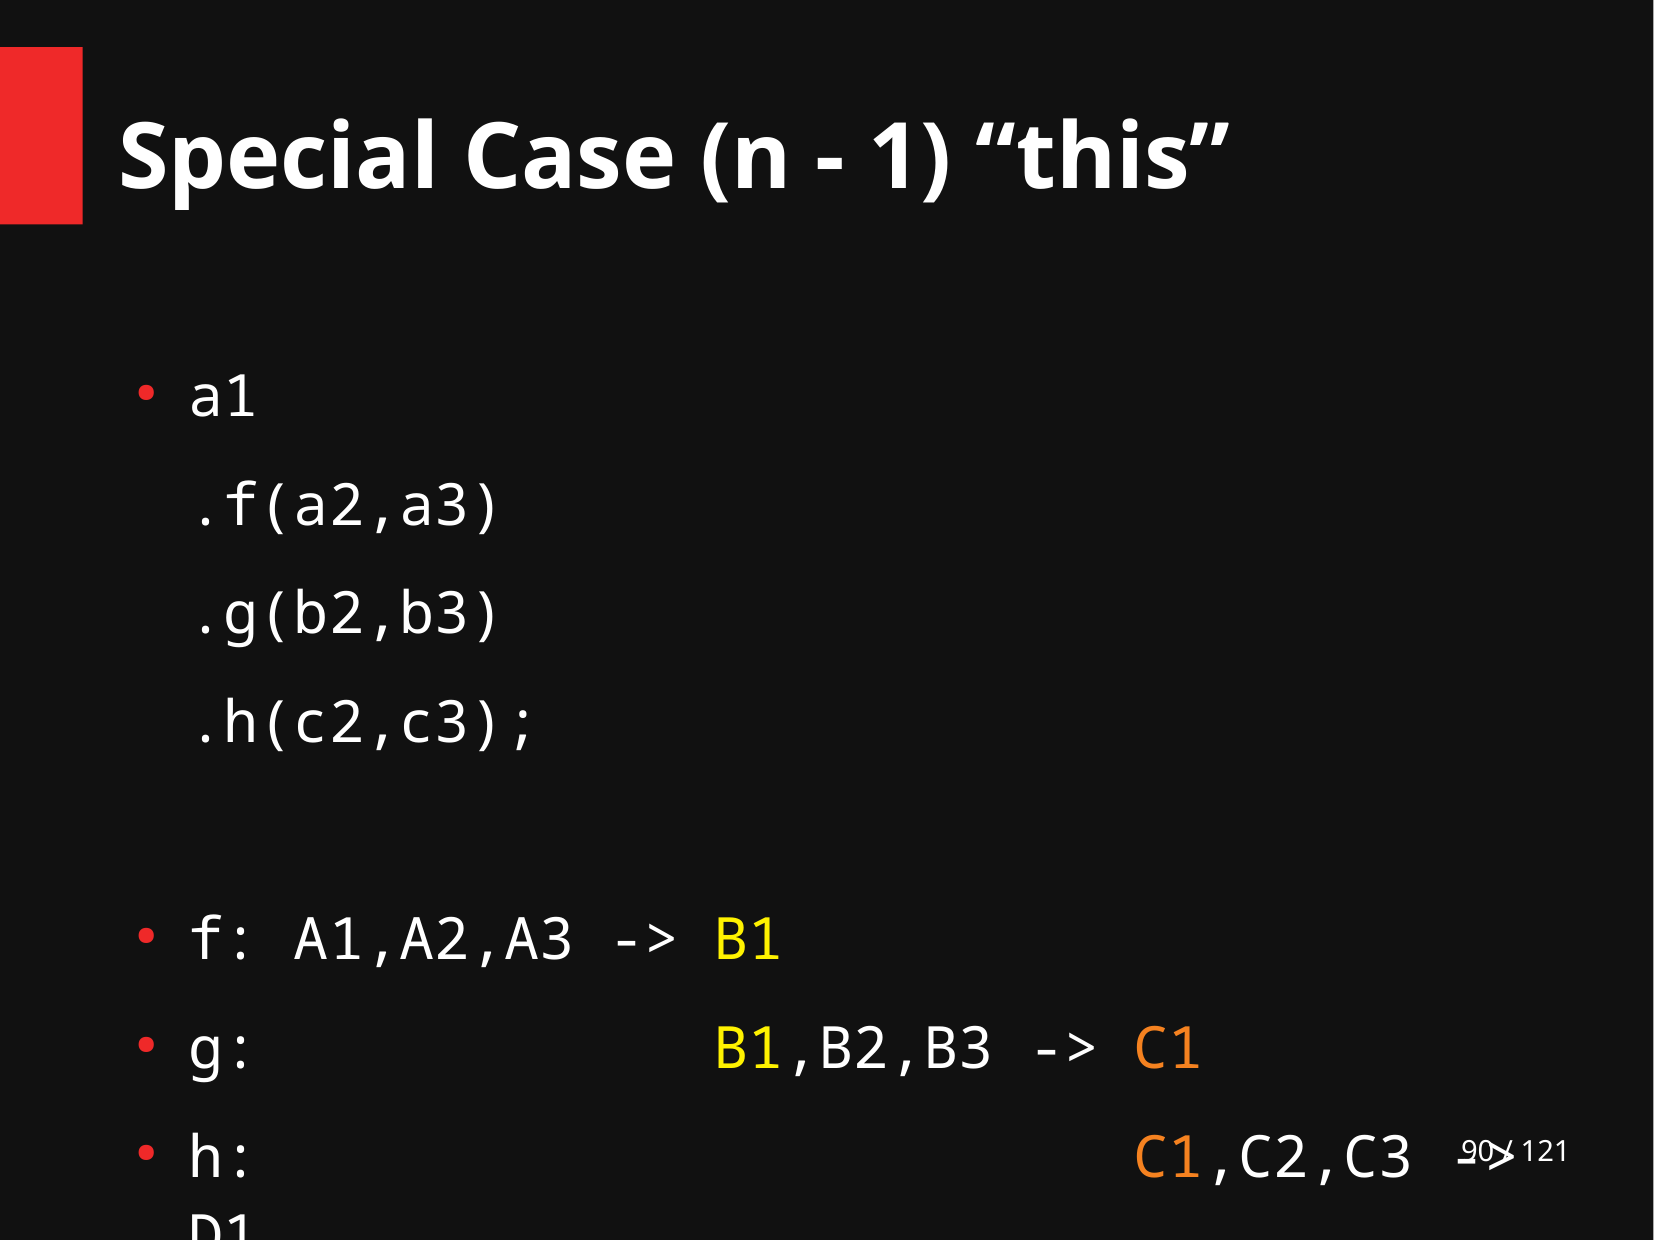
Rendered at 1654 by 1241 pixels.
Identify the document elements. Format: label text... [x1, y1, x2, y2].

title Special Case (n - 1) “this” [118, 49, 1571, 257]
list a1 .f(a2,a3) .g(b2,b3) .h(c2,c3); f: A1,A2,A3 -> B1 g: B1,B2,B3 -> C1 h: C1,C2,C3 -> D1 [118, 354, 1536, 1074]
